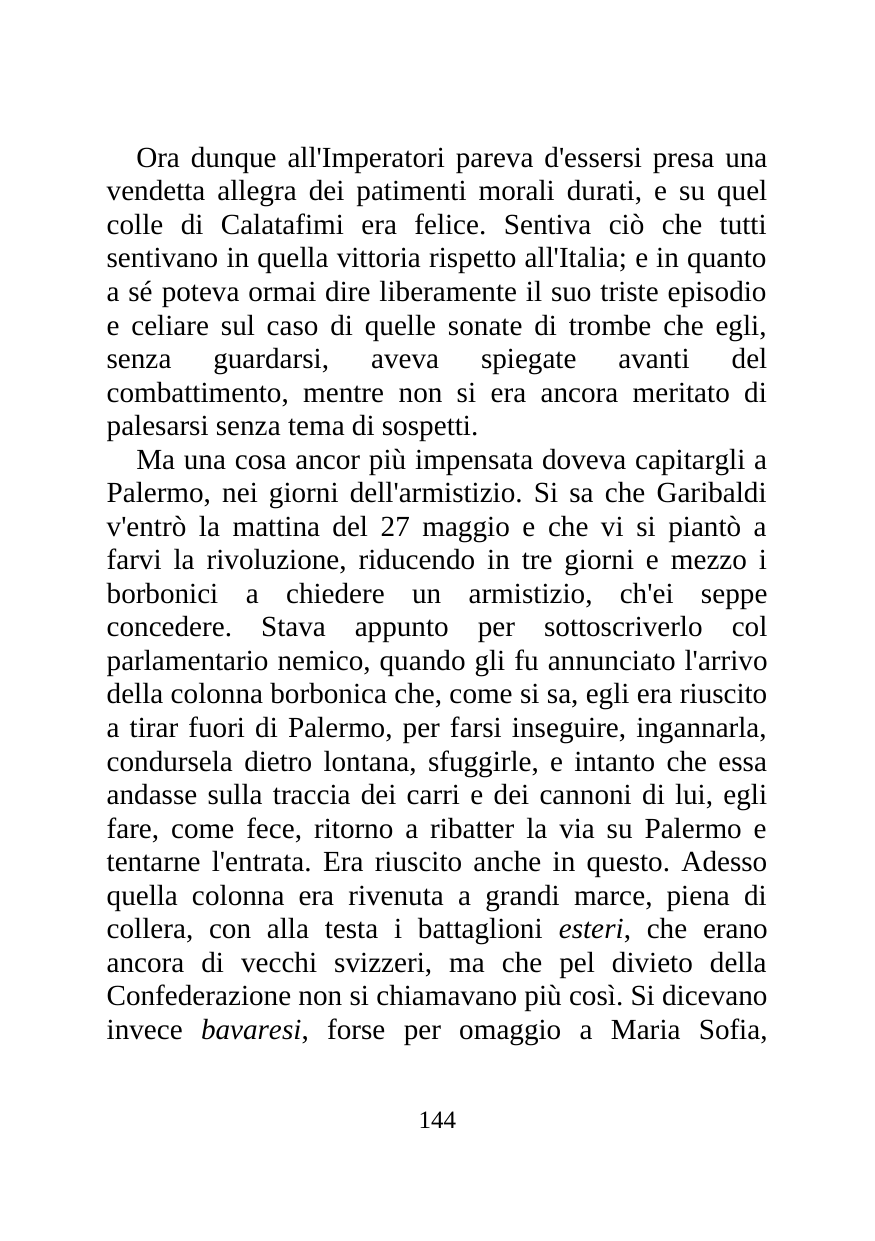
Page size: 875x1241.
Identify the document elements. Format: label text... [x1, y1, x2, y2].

text Ma una cosa ancor più impensata doveva capitargli a Palermo, nei giorni dell'armistizio. Si sa che Garibaldi v'entrò la mattina del 27 maggio e che vi si piantò a farvi la rivoluzione, riducendo in tre giorni e mezzo i borbonici a chiedere un armistizio, ch'ei seppe concedere. Stava appunto per sottoscriverlo col parlamentario nemico, quando gli fu annunciato l'arrivo della colonna borbonica che, come si sa, egli era riuscito a tirar fuori di Palermo, per farsi inseguire, ingannarla, condursela dietro lontana, sfuggirle, e intanto che essa andasse sulla traccia dei carri e dei cannoni di lui, egli fare, come fece, ritorno a ribatter la via su Palermo e tentarne l'entrata. Era riuscito anche in questo. Adesso quella colonna era rivenuta a grandi marce, piena di collera, con alla testa i battaglioni esteri, che erano ancora di vecchi svizzeri, ma che pel divieto della Confederazione non si chiamavano più così. Si dicevano invece bavaresi, forse per omaggio a Maria Sofia, [106, 442, 768, 1046]
text Ora dunque all'Imperatori pareva d'essersi presa una vendetta allegra dei patimenti morali durati, e su quel colle di Calatafimi era felice. Sentiva ciò che tutti sentivano in quella vittoria rispetto all'Italia; e in quanto a sé poteva ormai dire liberamente il suo triste episodio e celiare sul caso di quelle sonate di trombe che egli, senza guardarsi, aveva spiegate avanti del combattimento, mentre non si era ancora meritato di palesarsi senza tema di sospetti. [106, 140, 768, 442]
